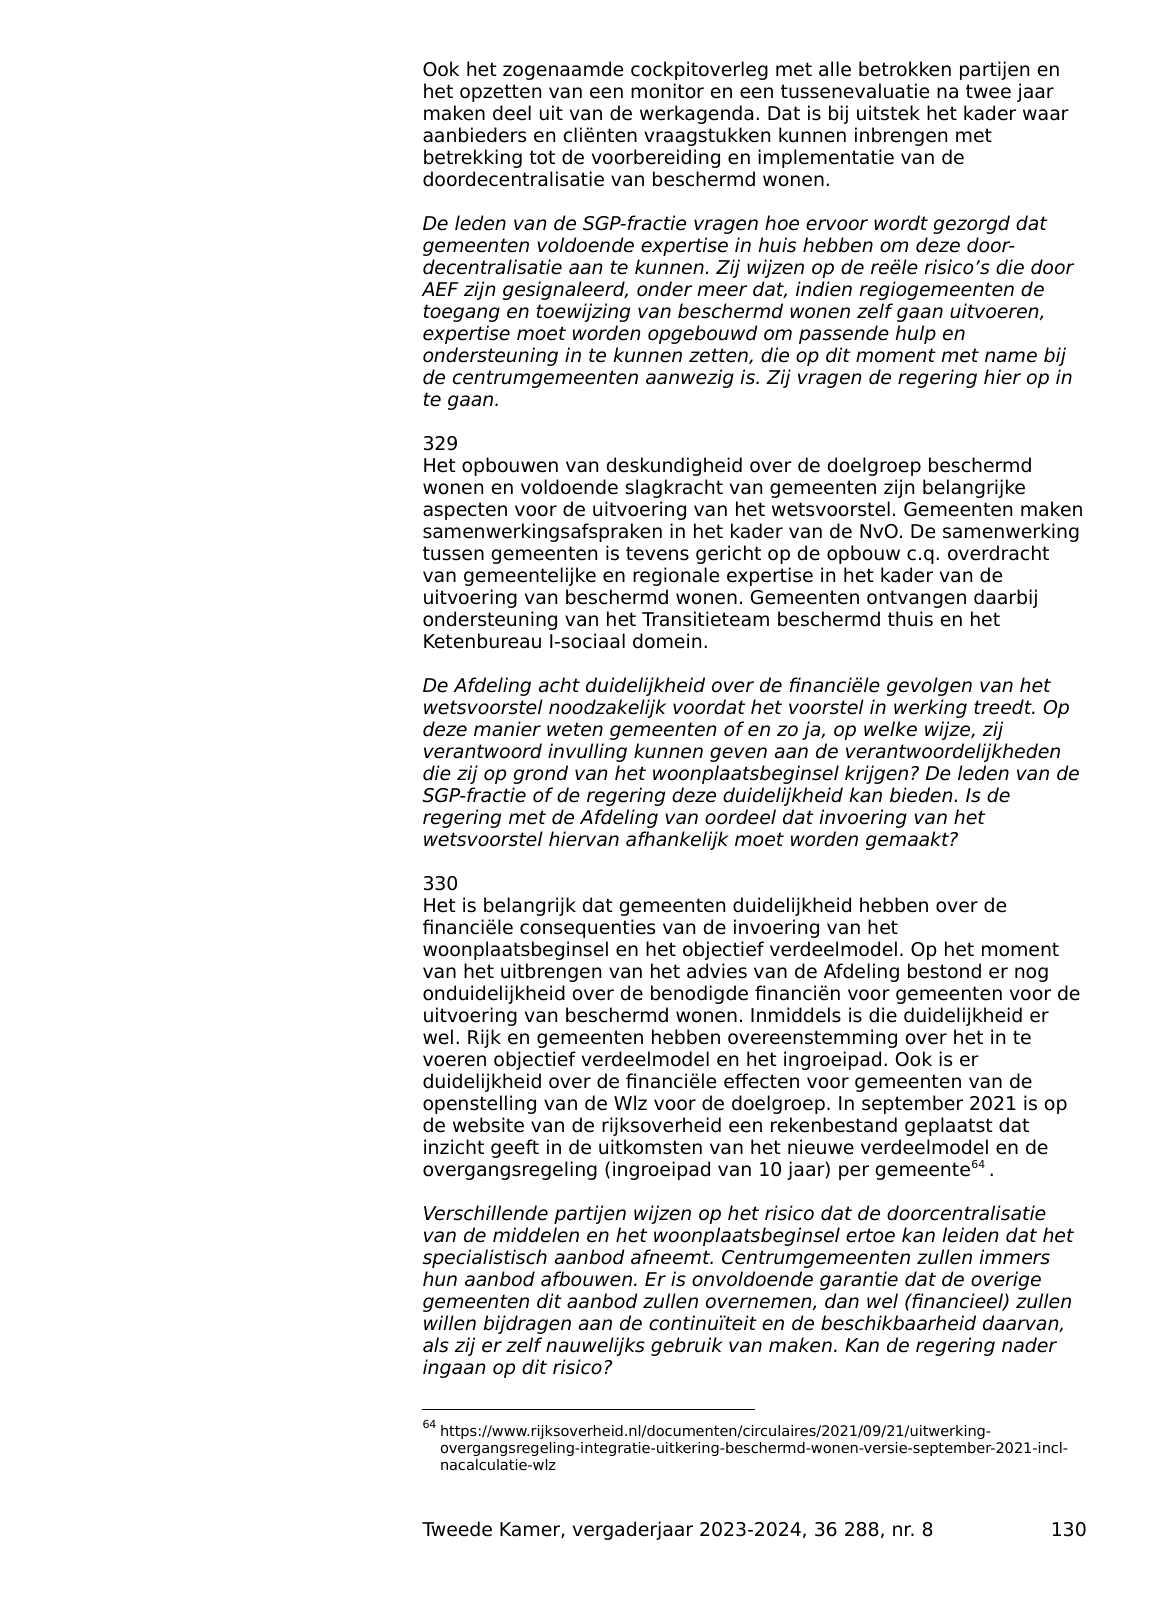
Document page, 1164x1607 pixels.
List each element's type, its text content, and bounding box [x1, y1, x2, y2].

text Het opbouwen van deskundigheid over de doelgroep beschermd wonen en voldoende slagkracht van gemeenten zijn belangrijke aspecten voor de uitvoering van het wetsvoorstel. Gemeenten maken samenwerkingsafspraken in het kader van de NvO. De samenwerking tussen gemeenten is tevens gericht op de opbouw c.q. overdracht van gemeentelijke en regionale expertise in het kader van de uitvoering van beschermd wonen. Gemeenten ontvangen daarbij ondersteuning van het Transitieteam beschermd thuis en het Ketenbureau I-sociaal domein. [422, 455, 1087, 653]
text 330 [422, 873, 1087, 895]
text Verschillende partijen wijzen op het risico dat de doorcentralisatie van de middelen en het woonplaatsbeginsel ertoe kan leiden dat het specialistisch aanbod afneemt. Centrumgemeenten zullen immers hun aanbod afbouwen. Er is onvoldoende garantie dat de overige gemeenten dit aanbod zullen overnemen, dan wel (financieel) zullen willen bijdragen aan de continuïteit en de beschikbaarheid daarvan, als zij er zelf nauwelijks gebruik van maken. Kan de regering nader ingaan op dit risico? [422, 1203, 1087, 1379]
text https://www.rijksoverheid.nl/documenten/circulaires/2021/09/21/uitwerking-overgangsregeling-integratie-uitkering-beschermd-wonen-versie-september-2021-incl-nacalculatie-wlz [422, 1418, 1087, 1474]
text Het is belangrijk dat gemeenten duidelijkheid hebben over de financiële consequenties van de invoering van het woonplaatsbeginsel en het objectief verdeelmodel. Op het moment van het uitbrengen van het advies van de Afdeling bestond er nog onduidelijkheid over de benodigde financiën voor gemeenten voor de uitvoering van beschermd wonen. Inmiddels is die duidelijkheid er wel. Rijk en gemeenten hebben overeenstemming over het in te voeren objectief verdeelmodel en het ingroeipad. Ook is er duidelijkheid over de financiële effecten voor gemeenten van de openstelling van de Wlz voor de doelgroep. In september 2021 is op de website van de rijksoverheid een rekenbestand geplaatst dat inzicht geeft in de uitkomsten van het nieuwe verdeelmodel en de overgangsregeling (ingroeipad van 10 jaar) per gemeente. [422, 895, 1087, 1181]
text De Afdeling acht duidelijkheid over de financiële gevolgen van het wetsvoorstel noodzakelijk voordat het voorstel in werking treedt. Op deze manier weten gemeenten of en zo ja, op welke wijze, zij verantwoord invulling kunnen geven aan de verantwoordelijkheden die zij op grond van het woonplaatsbeginsel krijgen? De leden van de SGP-fractie of de regering deze duidelijkheid kan bieden. Is de regering met de Afdeling van oordeel dat invoering van het wetsvoorstel hiervan afhankelijk moet worden gemaakt? [422, 675, 1087, 851]
text De leden van de SGP-fractie vragen hoe ervoor wordt gezorgd dat gemeenten voldoende expertise in huis hebben om deze door-decentralisatie aan te kunnen. Zij wijzen op de reële risico’s die door AEF zijn gesignaleerd, onder meer dat, indien regiogemeenten de toegang en toewijzing van beschermd wonen zelf gaan uitvoeren, expertise moet worden opgebouwd om passende hulp en ondersteuning in te kunnen zetten, die op dit moment met name bij de centrumgemeenten aanwezig is. Zij vragen de regering hier op in te gaan. [422, 213, 1087, 411]
text Ook het zogenaamde cockpitoverleg met alle betrokken partijen en het opzetten van een monitor en een tussenevaluatie na twee jaar maken deel uit van de werkagenda. Dat is bij uitstek het kader waar aanbieders en cliënten vraagstukken kunnen inbrengen met betrekking tot de voorbereiding en implementatie van de doordecentralisatie van beschermd wonen. [422, 59, 1087, 191]
text 329 [422, 433, 1087, 455]
